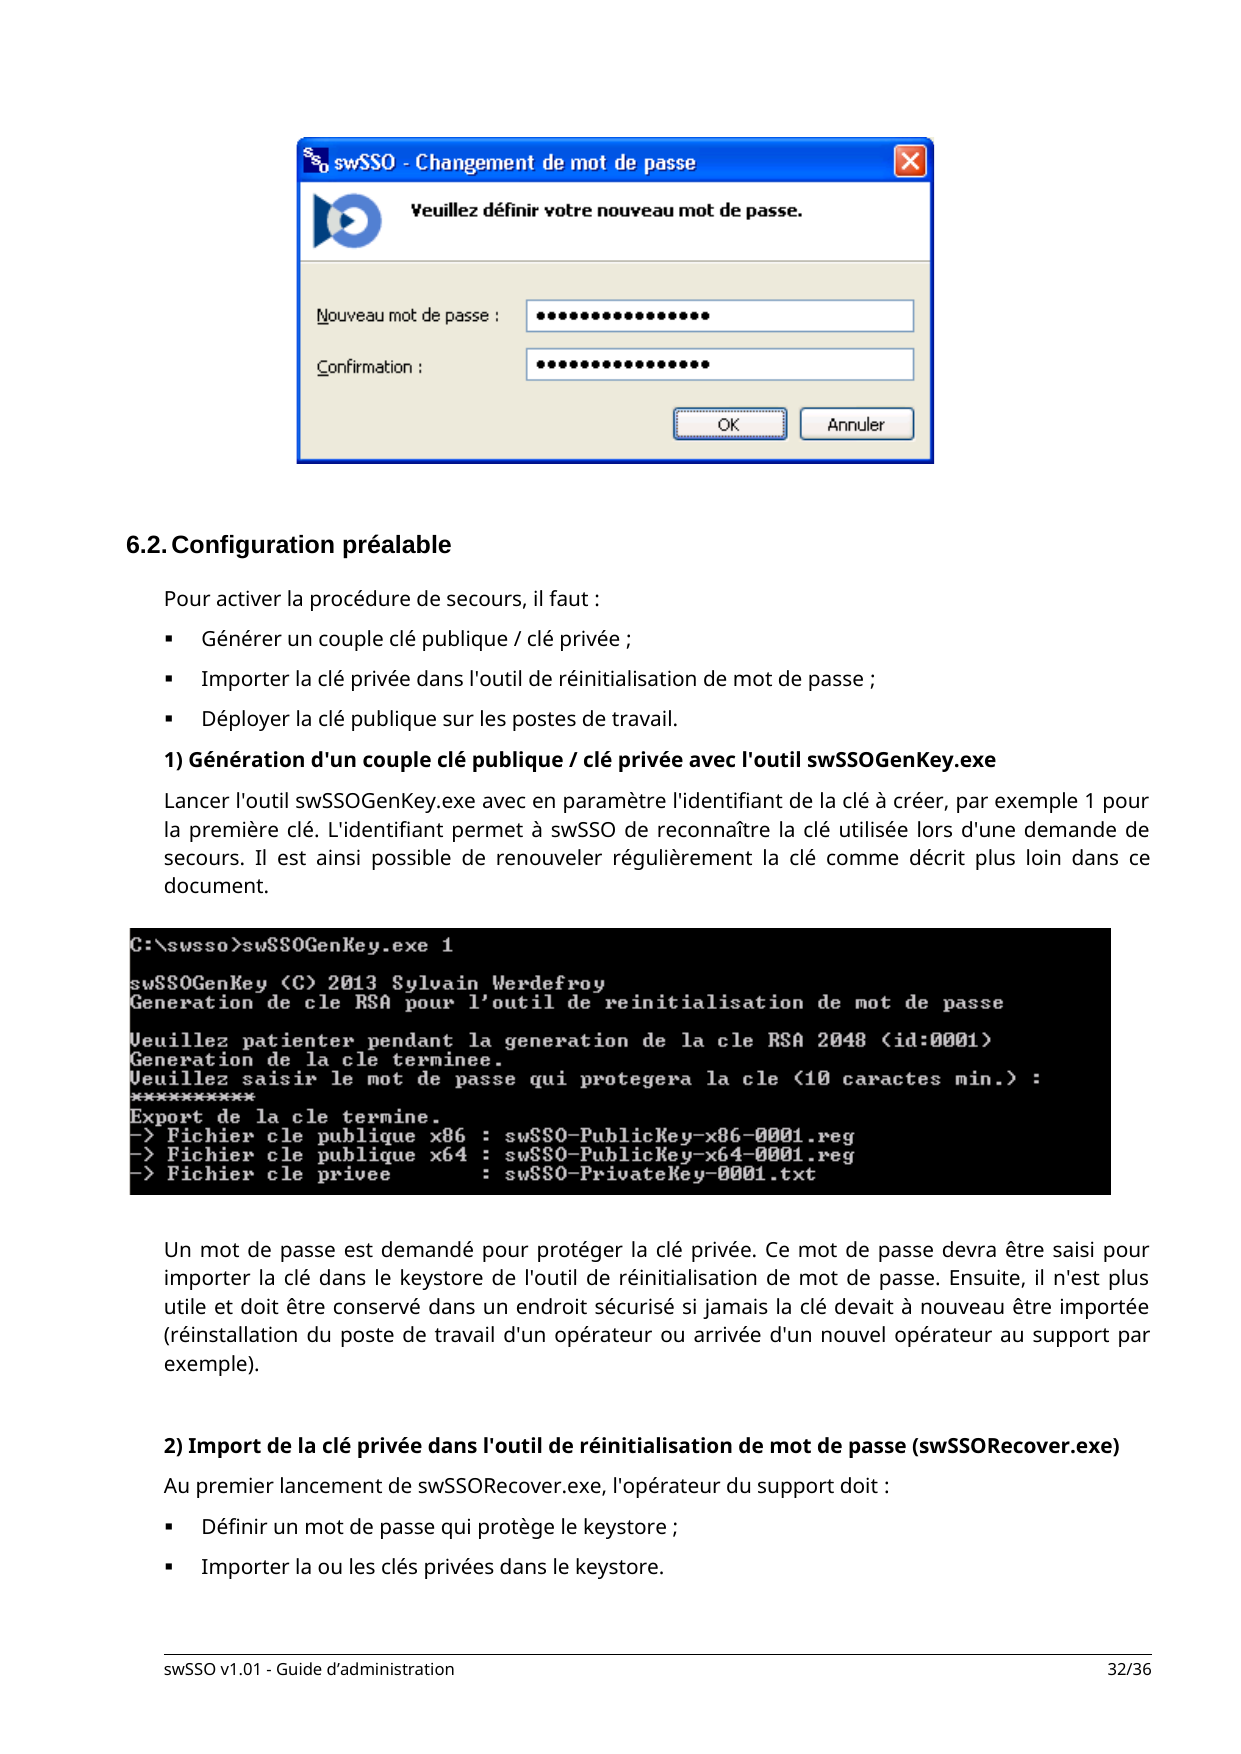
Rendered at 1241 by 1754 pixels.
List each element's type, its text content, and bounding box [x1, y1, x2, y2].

text Un mot de passe est demandé pour protéger la clé privée. Ce mot de passe devra être saisi pour importer la clé dans le keystore de l'outil de réinitialisation de mot de passe. Ensuite, il n'est plus utile et doit être conservé dans un endroit sécurisé si jamais la clé devait à nouveau être importée (réinstallation du poste de travail d'un opérateur ou arrivée d'un nouvel opérateur au support par exemple). [164, 1235, 1152, 1377]
list Déployer la clé publique sur les postes de travail. [164, 704, 1152, 733]
list Définir un mot de passe qui protège le keystore ; [164, 1512, 1152, 1540]
text 2) Import de la clé privée dans l'outil de réinitialisation de mot de passe (swSSORecover.exe) [164, 1431, 1152, 1459]
list Importer la clé privée dans l'outil de réinitialisation de mot de passe ; [164, 664, 1152, 693]
text Au premier lancement de swSSORecover.exe, l'opérateur du support doit : [164, 1472, 1152, 1500]
picture [296, 137, 935, 464]
list Générer un couple clé publique / clé privée ; [164, 624, 1152, 652]
subtitle Configuration préalable [126, 530, 1152, 559]
list Importer la ou les clés privées dans le keystore. [164, 1552, 1152, 1581]
text Lancer l'outil swSSOGenKey.exe avec en paramètre l'identifiant de la clé à créer, par exemple 1 pour la première clé. L'identifiant permet à swSSO de reconnaître la clé utilisée lors d'une demande de secours. Il est ainsi possible de renouveler régulièrement la clé comme décrit plus loin dans ce document. [164, 786, 1152, 900]
text Pour activer la procédure de secours, il faut : [164, 584, 1152, 612]
text 1) Génération d'un couple clé publique / clé privée avec l'outil swSSOGenKey.exe [164, 745, 1152, 774]
